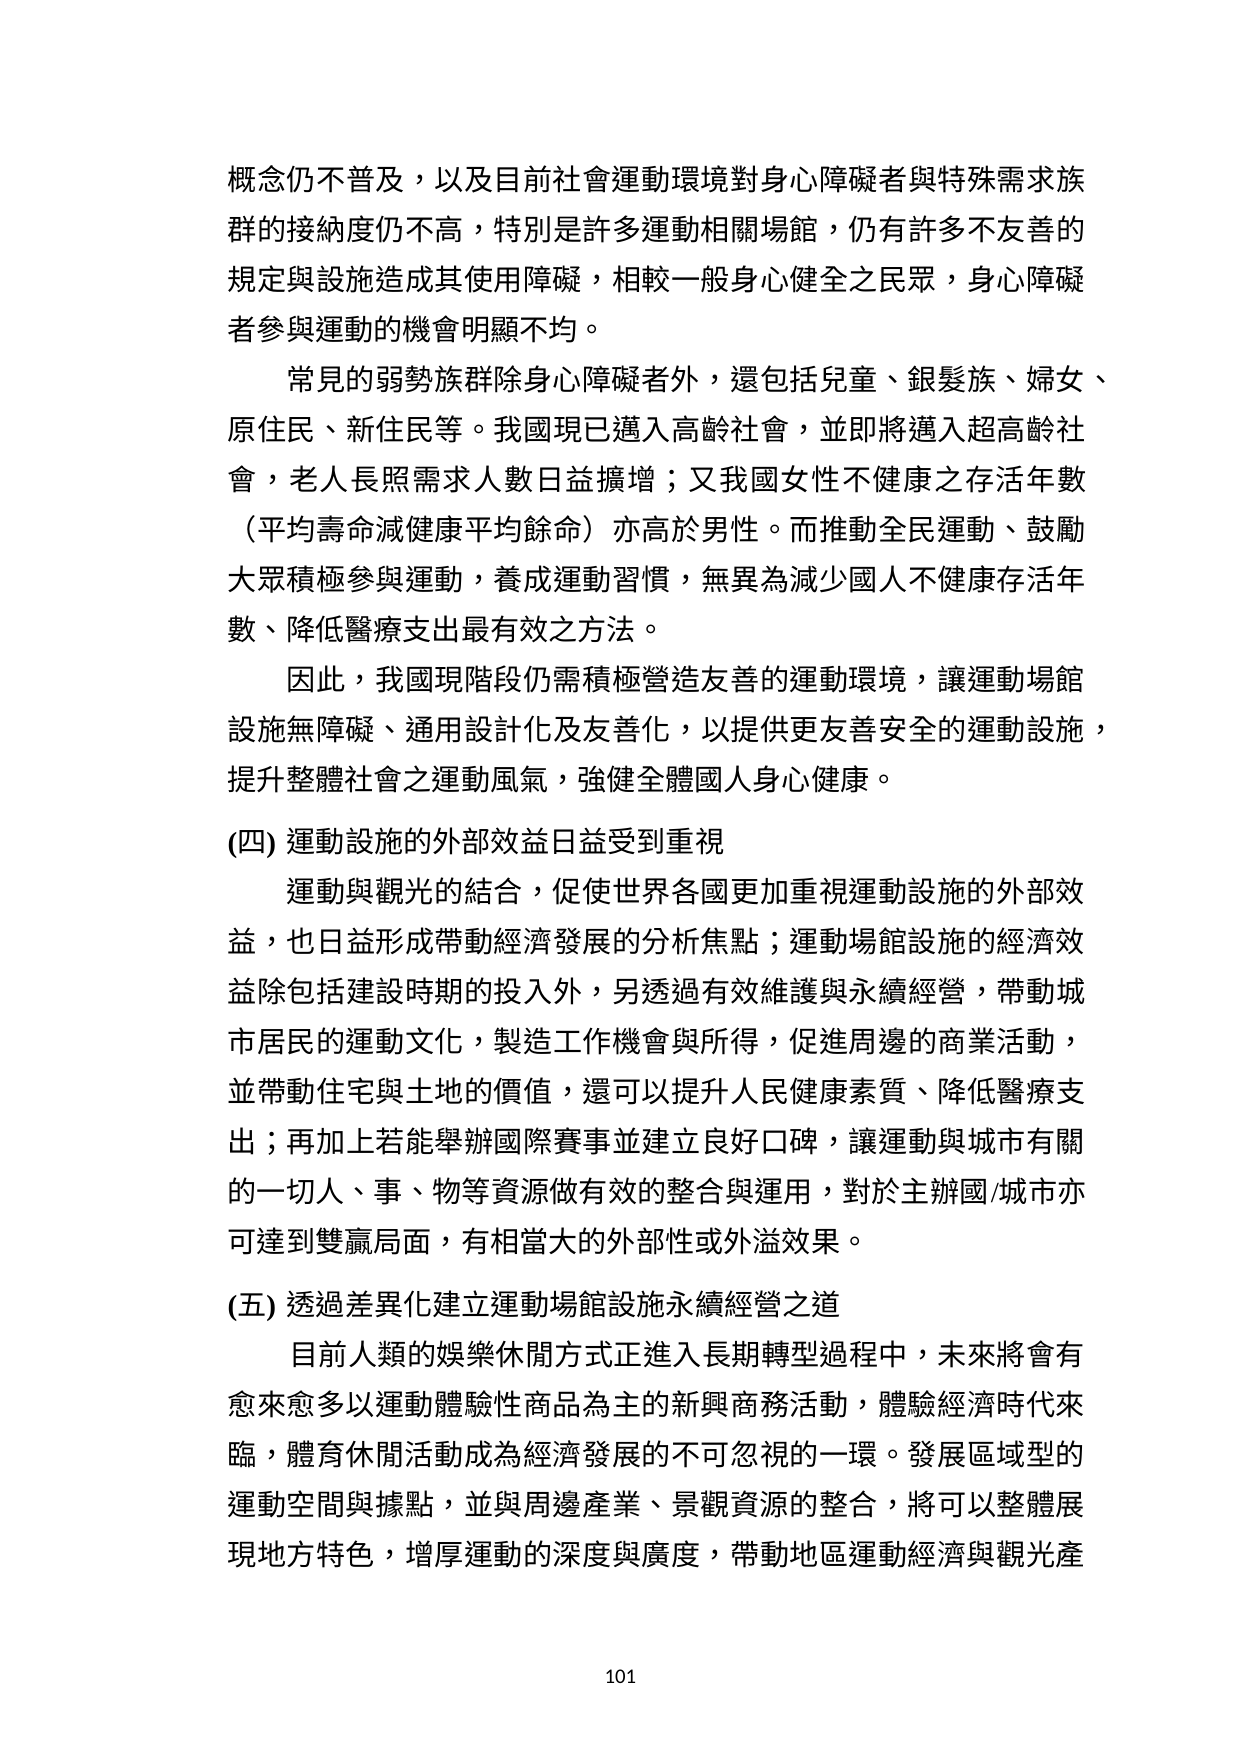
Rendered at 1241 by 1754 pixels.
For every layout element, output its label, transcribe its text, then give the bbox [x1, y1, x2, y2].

list 運動與觀光的結合，促使世界各國更加重視運動設施的外部效益，也日益形成帶動經濟發展的分析焦點；運動場館設施的經濟效益除包括建設時期的投入外，另透過有效維護與永續經營，帶動城市居民的運動文化，製造工作機會與所得，促進周邊的商業活動，並帶動住宅與土地的價值，還可以提升人民健康素質、降低醫療支出；再加上若能舉辦國際賽事並建立良好口碑，讓運動與城市有關的一切人、事、物等資源做有效的整合與運用，對於主辦國/城市亦可達到雙贏局面，有相當大的外部性或外溢效果。 [227, 862, 1087, 1262]
list 透過差異化建立運動場館設施永續經營之道 [227, 1275, 1087, 1325]
list 目前人類的娛樂休閒方式正進入長期轉型過程中，未來將會有愈來愈多以運動體驗性商品為主的新興商務活動，體驗經濟時代來臨，體育休閒活動成為經濟發展的不可忽視的一環。發展區域型的運動空間與據點，並與周邊產業、景觀資源的整合，將可以整體展現地方特色，增厚運動的深度與廣度，帶動地區運動經濟與觀光產 [227, 1325, 1087, 1575]
list 概念仍不普及，以及目前社會運動環境對身心障礙者與特殊需求族群的接納度仍不高，特別是許多運動相關場館，仍有許多不友善的規定與設施造成其使用障礙，相較一般身心健全之民眾，身心障礙者參與運動的機會明顯不均。 [227, 150, 1087, 350]
list 因此，我國現階段仍需積極營造友善的運動環境，讓運動場館設施無障礙、通用設計化及友善化，以提供更友善安全的運動設施，提升整體社會之運動風氣，強健全體國人身心健康。 [227, 650, 1087, 800]
list 常見的弱勢族群除身心障礙者外，還包括兒童、銀髮族、婦女、原住民、新住民等。我國現已邁入高齡社會，並即將邁入超高齡社會，老人長照需求人數日益擴增；又我國女性不健康之存活年數（平均壽命減健康平均餘命）亦高於男性。而推動全民運動、鼓勵大眾積極參與運動，養成運動習慣，無異為減少國人不健康存活年數、降低醫療支出最有效之方法。 [227, 350, 1087, 650]
list 運動設施的外部效益日益受到重視 [227, 812, 1087, 862]
